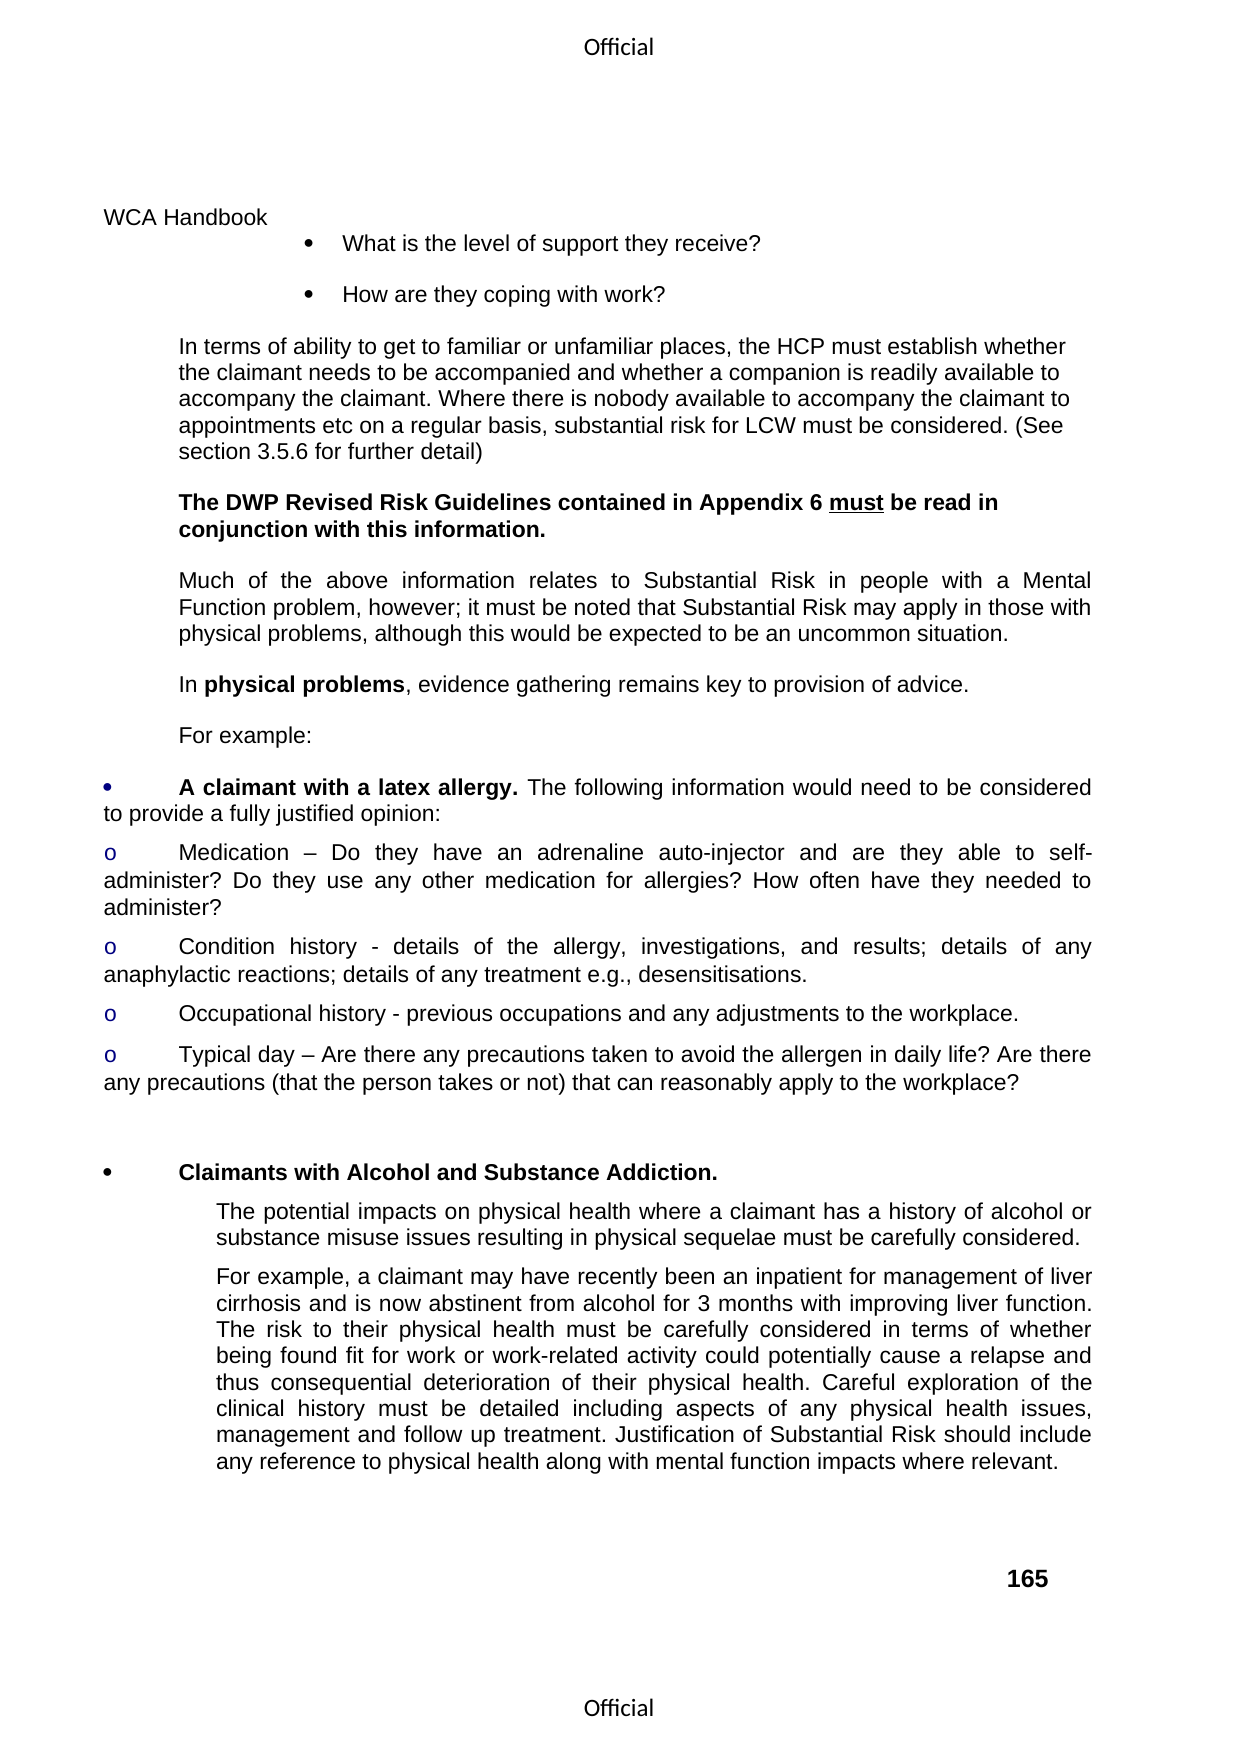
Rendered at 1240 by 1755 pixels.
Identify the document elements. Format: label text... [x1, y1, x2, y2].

list A claimant with a latex allergy. The following information would need to be considered to provide a fully justified opinion: [103, 774, 1093, 827]
list How are they coping with work? [304, 281, 1211, 308]
list The DWP Revised Risk Guidelines contained in Appendix 6 must be read in conjunction with this information. [178, 489, 1093, 542]
text Much of the above information relates to Substantial Risk in people with a Mental Function problem, however; it must be noted that Substantial Risk may apply in those with physical problems, although this would be expected to be an uncommon situation. [178, 567, 1093, 646]
text For example: [178, 722, 1093, 749]
text In physical problems, evidence gathering remains key to provision of advice. [178, 671, 1093, 697]
list Medication – Do they have an adrenaline auto-injector and are they able to self-administer? Do they use any other medication for allergies? How often have they needed to administer? [103, 839, 1093, 920]
list In terms of ability to get to familiar or unfamiliar places, the HCP must establish whether the claimant needs to be accompanied and whether a companion is readily available to accompany the claimant. Where there is nobody available to accompany the claimant to appointments etc on a regular basis, substantial risk for LCW must be considered. (See section 3.5.6 for further detail) [178, 333, 1093, 464]
list Typical day – Are there any precautions taken to avoid the allergen in daily life? Are there any precautions (that the person takes or not) that can reasonably apply to the workplace? [103, 1041, 1093, 1095]
text The potential impacts on physical health where a claimant has a history of alcohol or substance misuse issues resulting in physical sequelae must be carefully considered. [216, 1198, 1093, 1251]
text For example, a claimant may have recently been an inpatient for management of liver cirrhosis and is now abstinent from alcohol for 3 months with improving liver function. The risk to their physical health must be carefully considered in terms of whether being found fit for work or work-related activity could potentially cause a relapse and thus consequential deterioration of their physical health. Careful exploration of the clinical history must be detailed including aspects of any physical health issues, management and follow up treatment. Justification of Substantial Risk should include any reference to physical health along with mental function impacts where relevant. [216, 1263, 1093, 1474]
list Claimants with Alcohol and Substance Addiction. [103, 1159, 1093, 1186]
list What is the level of support they receive? [304, 230, 1211, 256]
list Condition history - details of the allergy, investigations, and results; details of any anaphylactic reactions; details of any treatment e.g., desensitisations. [103, 933, 1093, 987]
list Occupational history - previous occupations and any adjustments to the workplace. [103, 1000, 1093, 1028]
